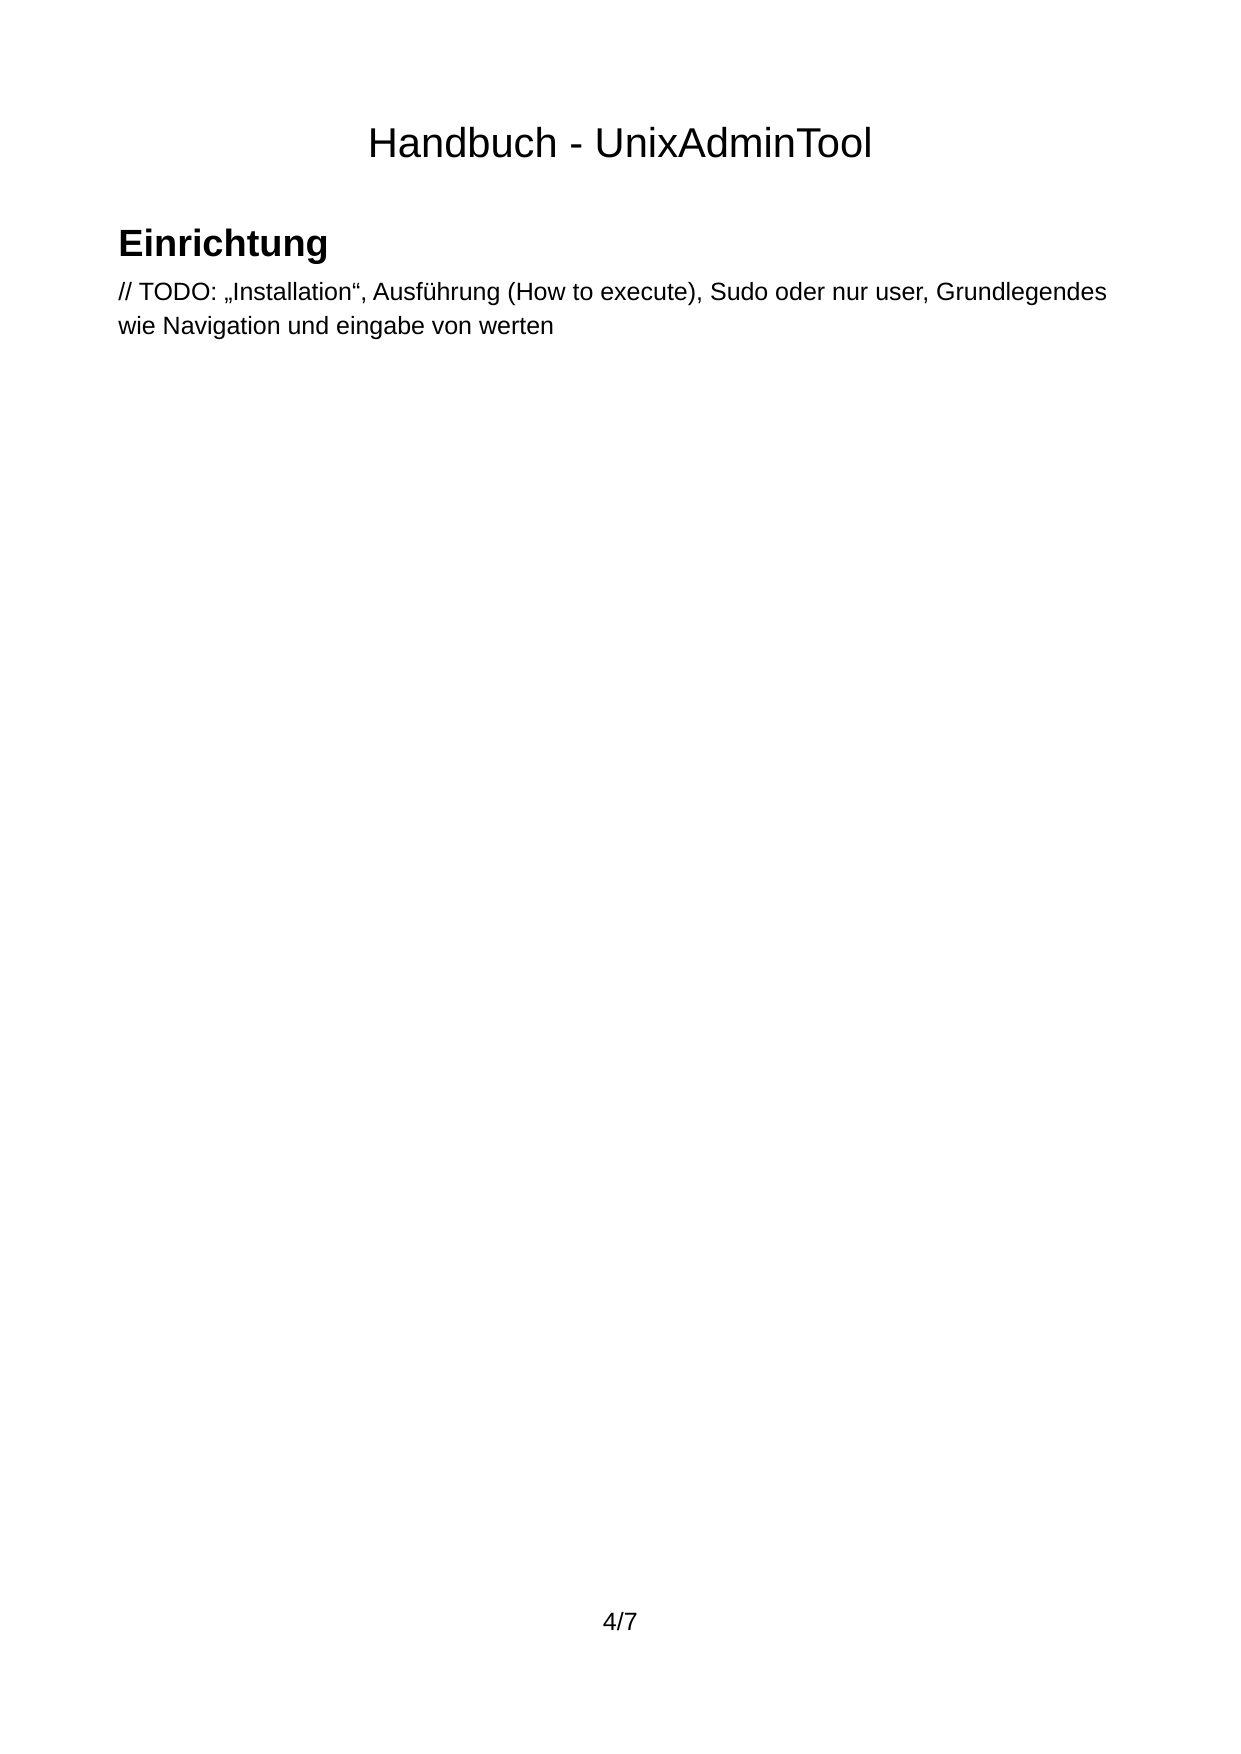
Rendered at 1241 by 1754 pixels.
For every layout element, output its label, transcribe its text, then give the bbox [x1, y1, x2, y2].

text // TODO: „Installation“, Ausführung (How to execute), Sudo oder nur user, Grundlegendes wie Navigation und eingabe von werten [118, 277, 1122, 340]
subtitle Einrichtung [118, 221, 1122, 264]
